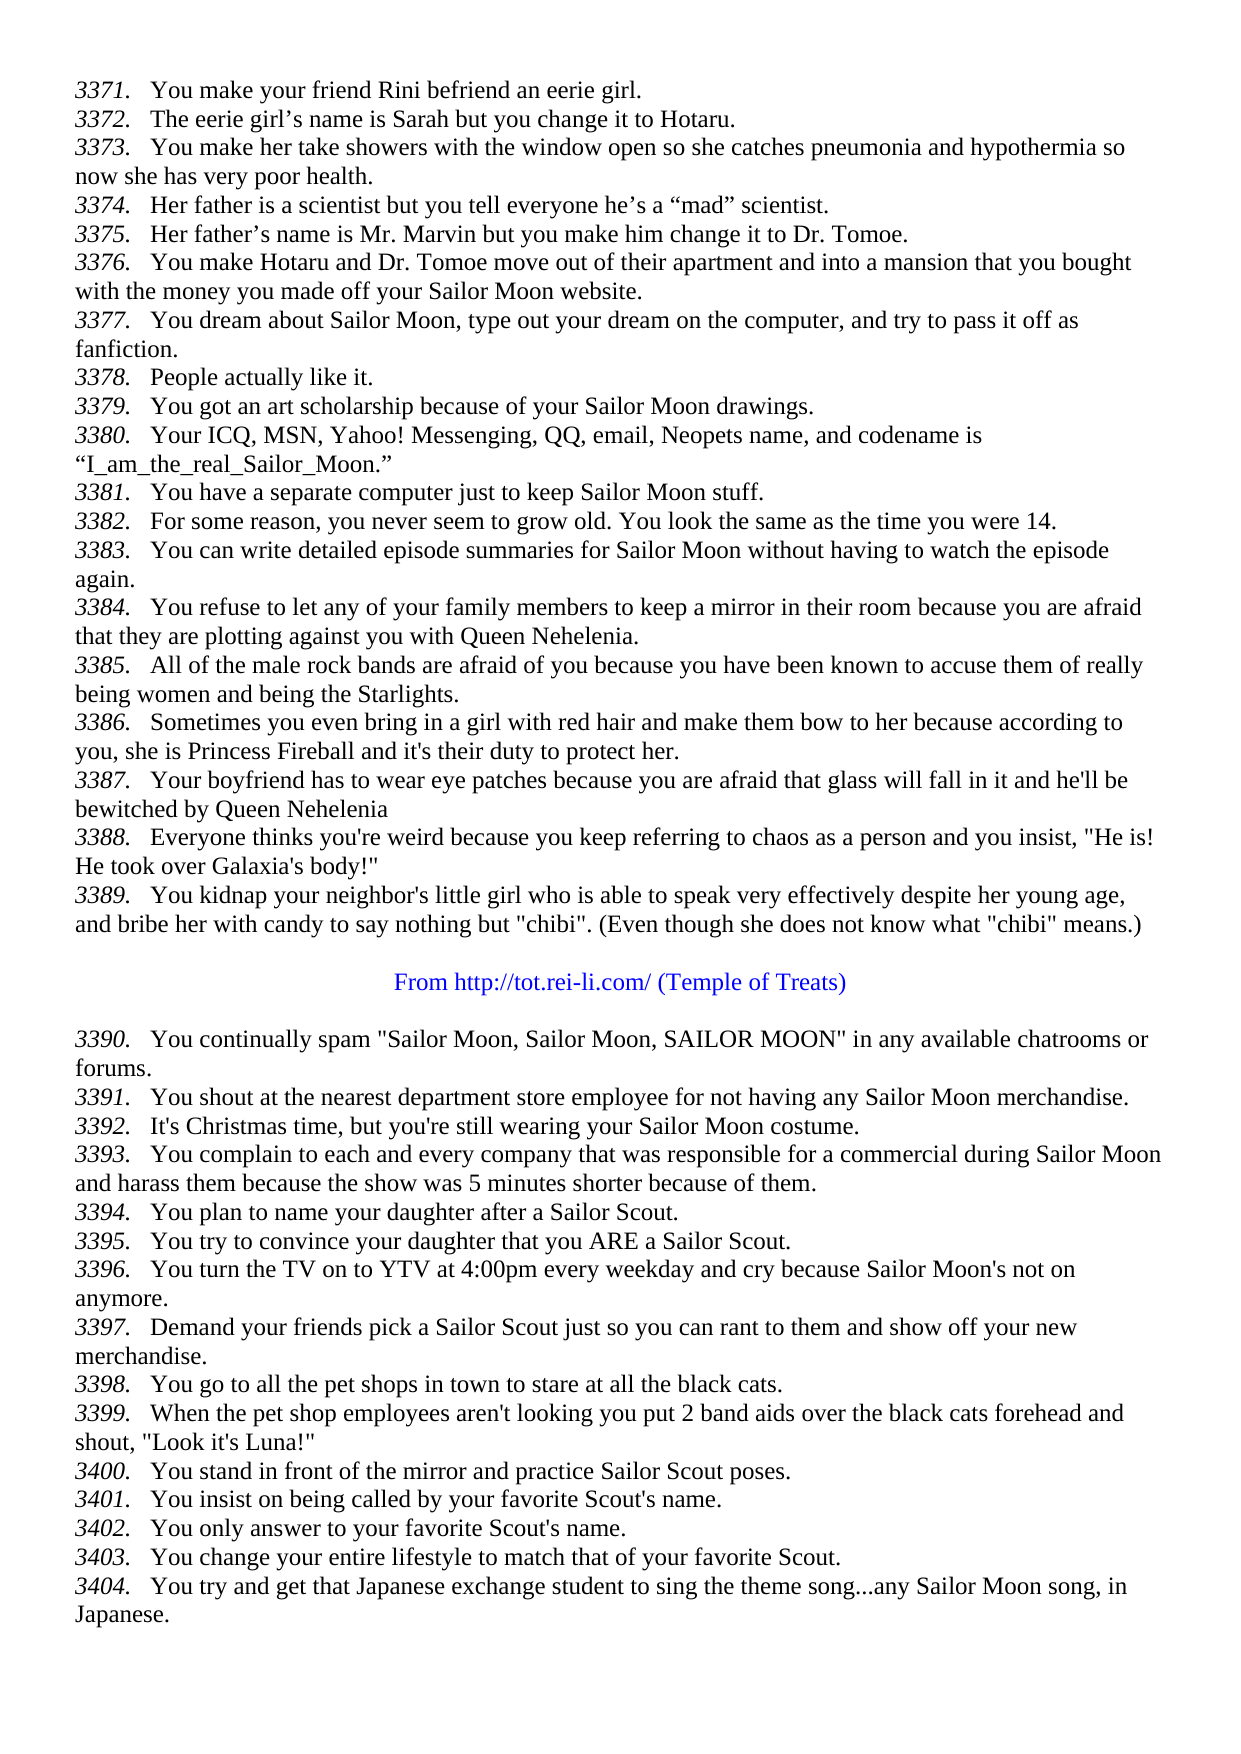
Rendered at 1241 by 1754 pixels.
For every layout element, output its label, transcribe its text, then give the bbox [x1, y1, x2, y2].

list Her father is a scientist but you tell everyone he’s a “mad” scientist. [75, 190, 1165, 219]
list You try and get that Japanese exchange student to sing the theme song...any Sailor Moon song, in Japanese. [75, 1571, 1165, 1628]
list You got an art scholarship because of your Sailor Moon drawings. [75, 391, 1165, 420]
list You dream about Sailor Moon, type out your dream on the computer, and try to pass it off as fanfiction. [75, 305, 1165, 362]
list You make her take showers with the window open so she catches pneumonia and hypothermia so now she has very poor health. [75, 132, 1165, 190]
list You can write detailed episode summaries for Sailor Moon without having to watch the episode again. [75, 535, 1165, 592]
list People actually like it. [75, 362, 1165, 391]
list Her father’s name is Mr. Marvin but you make him change it to Dr. Tomoe. [75, 219, 1165, 247]
list You change your entire lifestyle to match that of your favorite Scout. [75, 1542, 1165, 1571]
list For some reason, you never seem to grow old. You look the same as the time you were 14. [75, 506, 1165, 535]
list You turn the TV on to YTV at 4:00pm every weekday and cry because Sailor Moon's not on anymore. [75, 1254, 1165, 1312]
list You only answer to your favorite Scout's name. [75, 1513, 1165, 1542]
list You shout at the nearest department store employee for not having any Sailor Moon merchandise. [75, 1082, 1165, 1111]
list You make your friend Rini befriend an eerie girl. [75, 75, 1165, 104]
list Demand your friends pick a Sailor Scout just so you can rant to them and show off your new merchandise. [75, 1312, 1165, 1369]
list You make Hotaru and Dr. Tomoe move out of their apartment and into a mansion that you bought with the money you made off your Sailor Moon website. [75, 247, 1165, 305]
list You have a separate computer just to keep Sailor Moon stuff. [75, 477, 1165, 506]
list You kidnap your neighbor's little girl who is able to speak very effectively despite her young age, and bribe her with candy to say nothing but "chibi". (Even though she does not know what "chibi" means.) [75, 880, 1165, 937]
list Your boyfriend has to wear eye patches because you are afraid that glass will fall in it and he'll be bewitched by Queen Nehelenia [75, 765, 1165, 822]
list The eerie girl’s name is Sarah but you change it to Hotaru. [75, 104, 1165, 132]
text From http://tot.rei-li.com/ (Temple of Treats) [75, 967, 1165, 995]
list Everyone thinks you're weird because you keep referring to chaos as a person and you insist, "He is! He took over Galaxia's body!" [75, 822, 1165, 880]
list You stand in front of the mirror and practice Sailor Scout poses. [75, 1456, 1165, 1484]
list You go to all the pet shops in town to stare at all the black cats. [75, 1369, 1165, 1398]
list You plan to name your daughter after a Sailor Scout. [75, 1197, 1165, 1226]
list You complain to each and every company that was responsible for a commercial during Sailor Moon and harass them because the show was 5 minutes shorter because of them. [75, 1139, 1165, 1197]
list It's Christmas time, but you're still wearing your Sailor Moon costume. [75, 1111, 1165, 1139]
list All of the male rock bands are afraid of you because you have been known to accuse them of really being women and being the Starlights. [75, 650, 1165, 707]
list You try to convince your daughter that you ARE a Sailor Scout. [75, 1226, 1165, 1254]
list You insist on being called by your favorite Scout's name. [75, 1484, 1165, 1513]
list Sometimes you even bring in a girl with red hair and make them bow to her because according to you, she is Princess Fireball and it's their duty to protect her. [75, 707, 1165, 765]
list When the pet shop employees aren't looking you put 2 band aids over the black cats forehead and shout, "Look it's Luna!" [75, 1398, 1165, 1456]
list You refuse to let any of your family members to keep a mirror in their room because you are afraid that they are plotting against you with Queen Nehelenia. [75, 592, 1165, 650]
list You continually spam "Sailor Moon, Sailor Moon, SAILOR MOON" in any available chatrooms or forums. [75, 1024, 1165, 1082]
list Your ICQ, MSN, Yahoo! Messenging, QQ, email, Neopets name, and codename is “I_am_the_real_Sailor_Moon.” [75, 420, 1165, 477]
